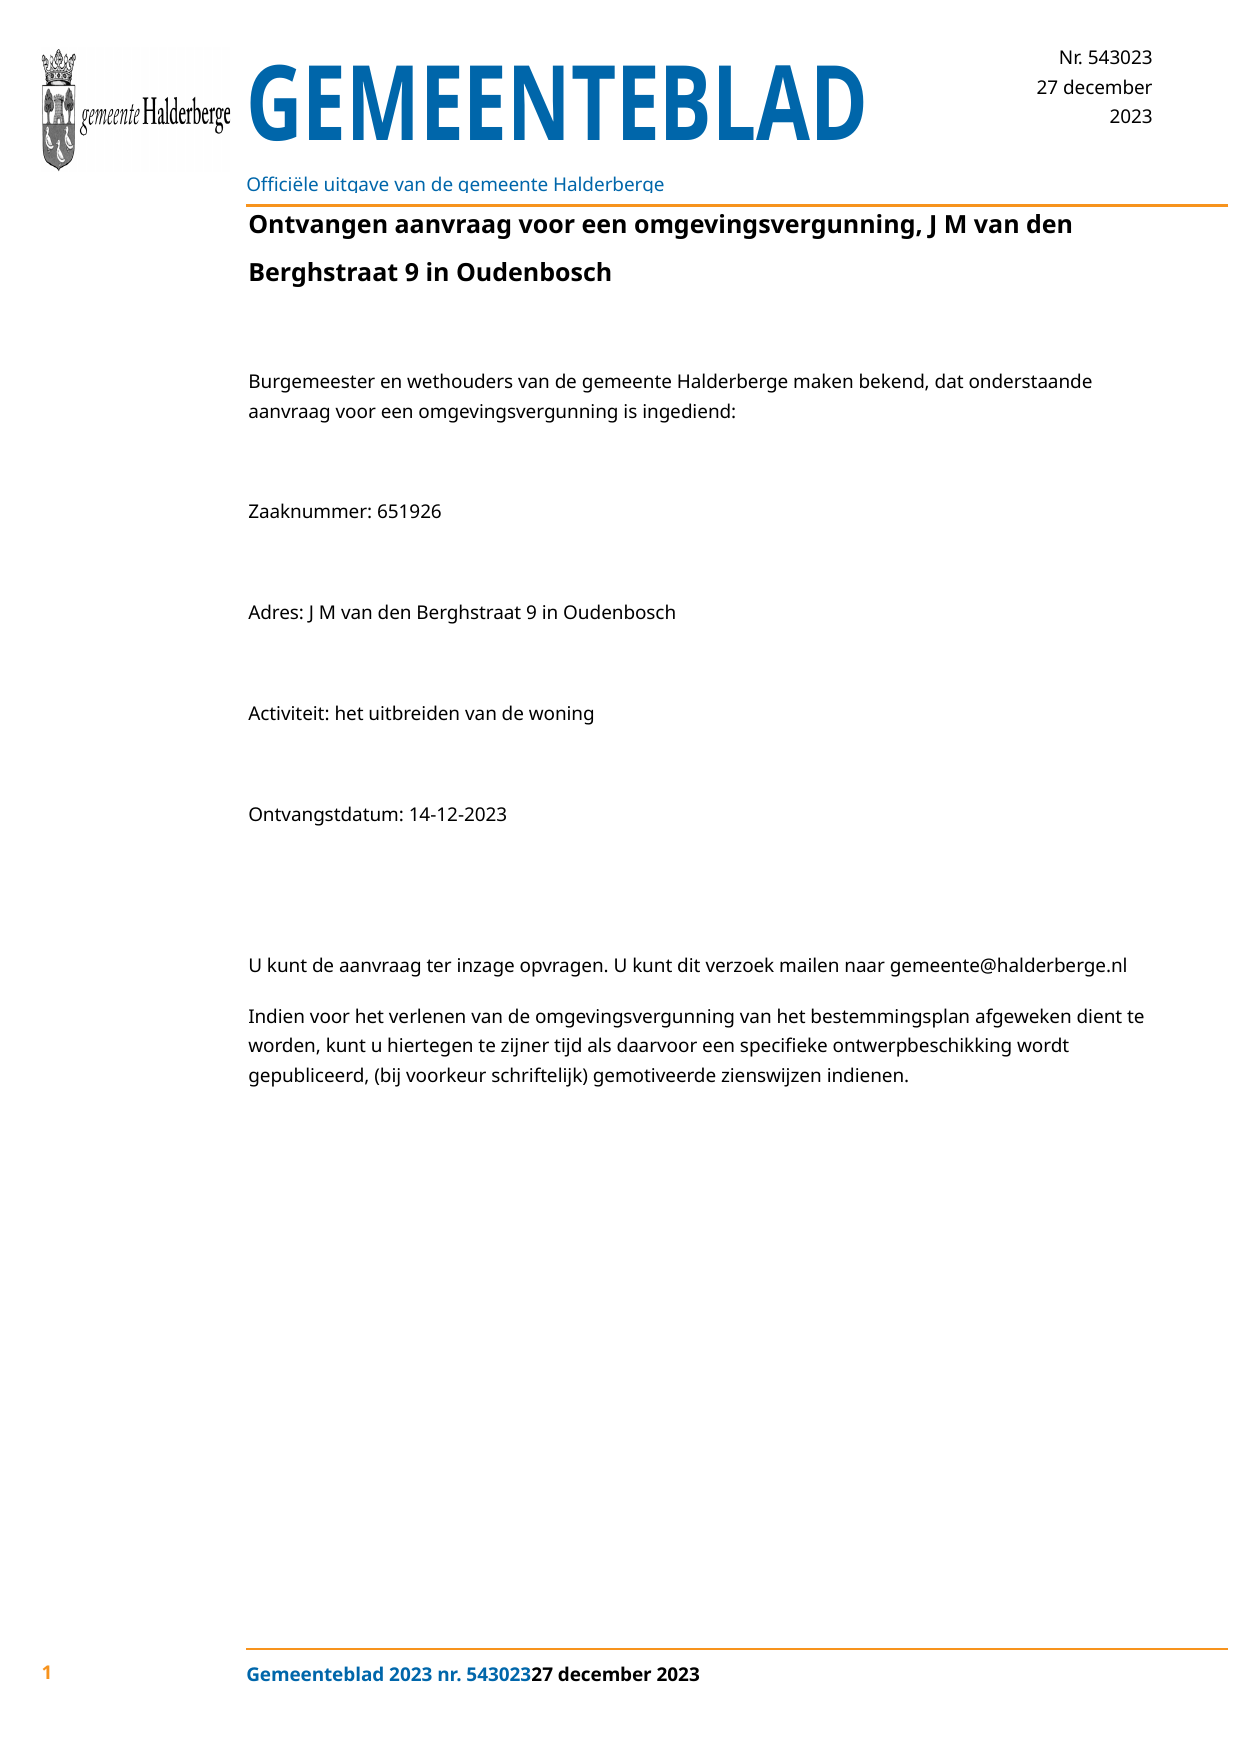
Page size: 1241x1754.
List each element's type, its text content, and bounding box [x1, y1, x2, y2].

text Adres: J M van den Berghstraat 9 in Oudenbosch [248, 599, 1152, 625]
picture [41, 47, 231, 172]
text Burgemeester en wethouders van de gemeente Halderberge maken bekend, dat onderstaande aanvraag voor een omgevingsvergunning is ingediend: [248, 368, 1152, 424]
text Zaaknummer: 651926 [248, 499, 1152, 524]
text Indien voor het verlenen van de omgevingsvergunning van het bestemmingsplan afgeweken dient te worden, kunt u hiertegen te zijner tijd als daarvoor een specifieke ontwerpbeschikking wordt gepubliceerd, (bij voorkeur schriftelijk) gemotiveerde zienswijzen indienen. [248, 1003, 1152, 1088]
text Ontvangen aanvraag voor een omgevingsvergunning, J M van den Berghstraat 9 in Oudenbosch [248, 207, 1152, 288]
text Ontvangstdatum: 14-12-2023 [248, 801, 1152, 827]
text U kunt de aanvraag ter inzage opvragen. U kunt dit verzoek mailen naar gemeente@halderberge.nl [248, 952, 1152, 978]
text Activiteit: het uitbreiden van de woning [248, 700, 1152, 726]
